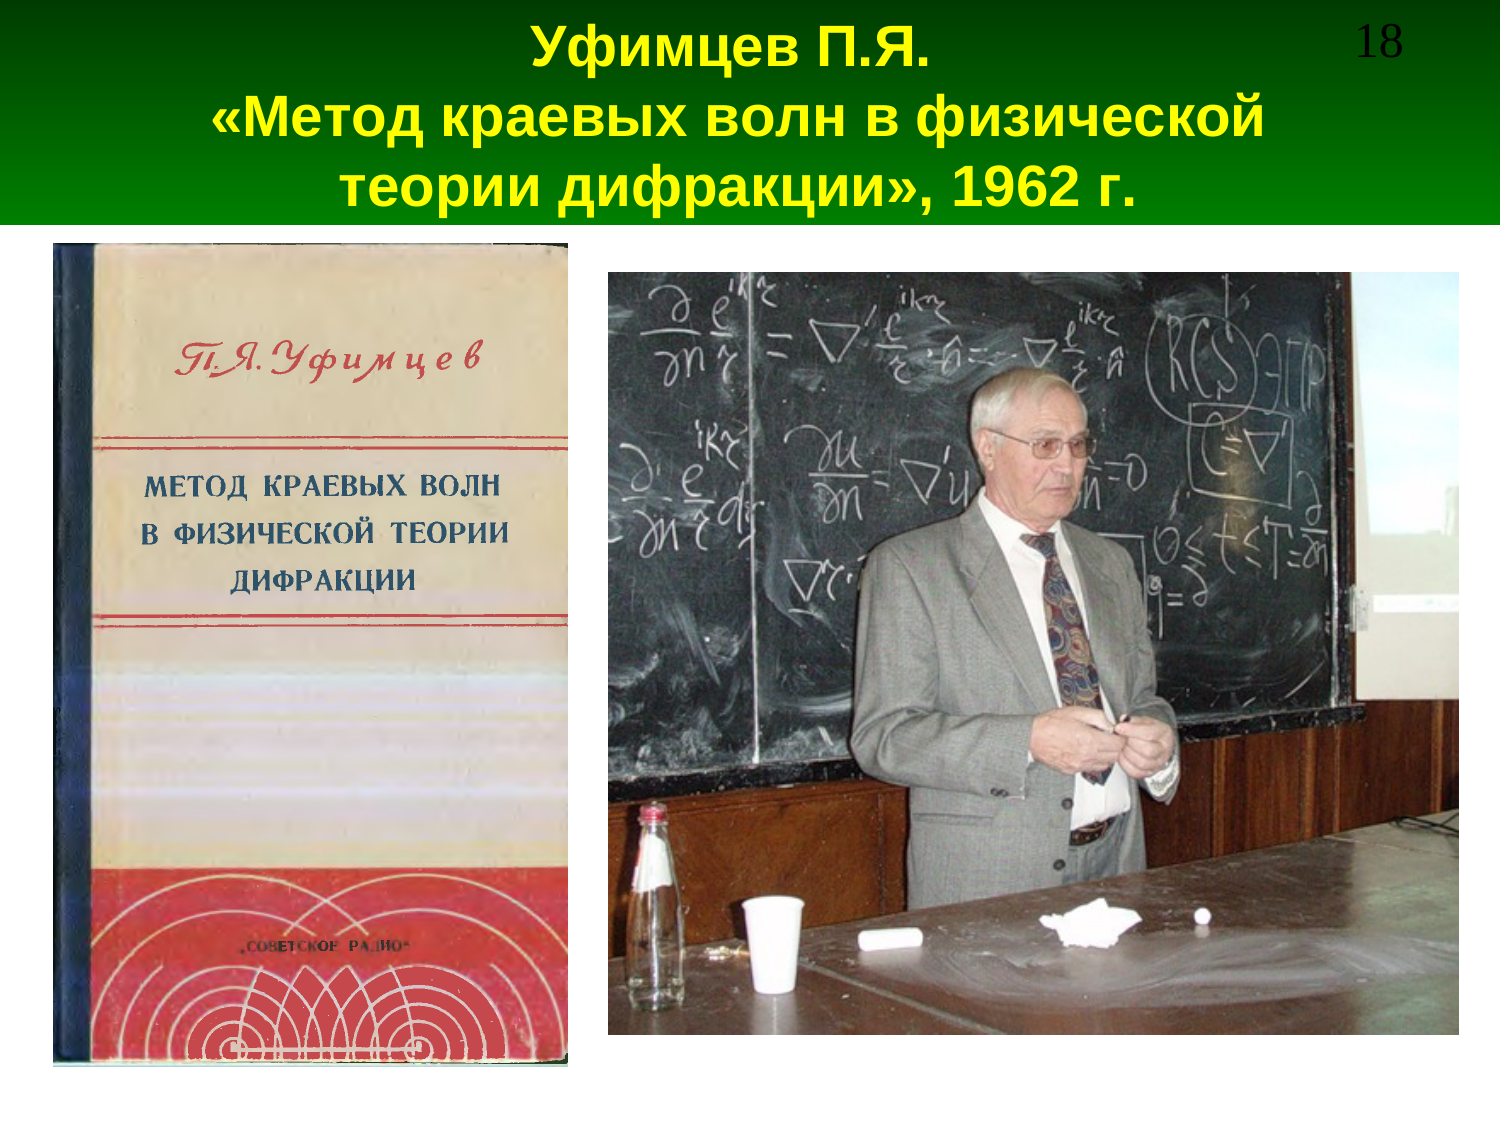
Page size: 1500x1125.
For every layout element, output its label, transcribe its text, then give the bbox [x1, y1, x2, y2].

picture [53, 243, 568, 1067]
title Уфимцев П.Я. «Метод краевых волн в физической теории дифракции», 1962 г. [88, 0, 1389, 226]
picture [608, 272, 1459, 1035]
